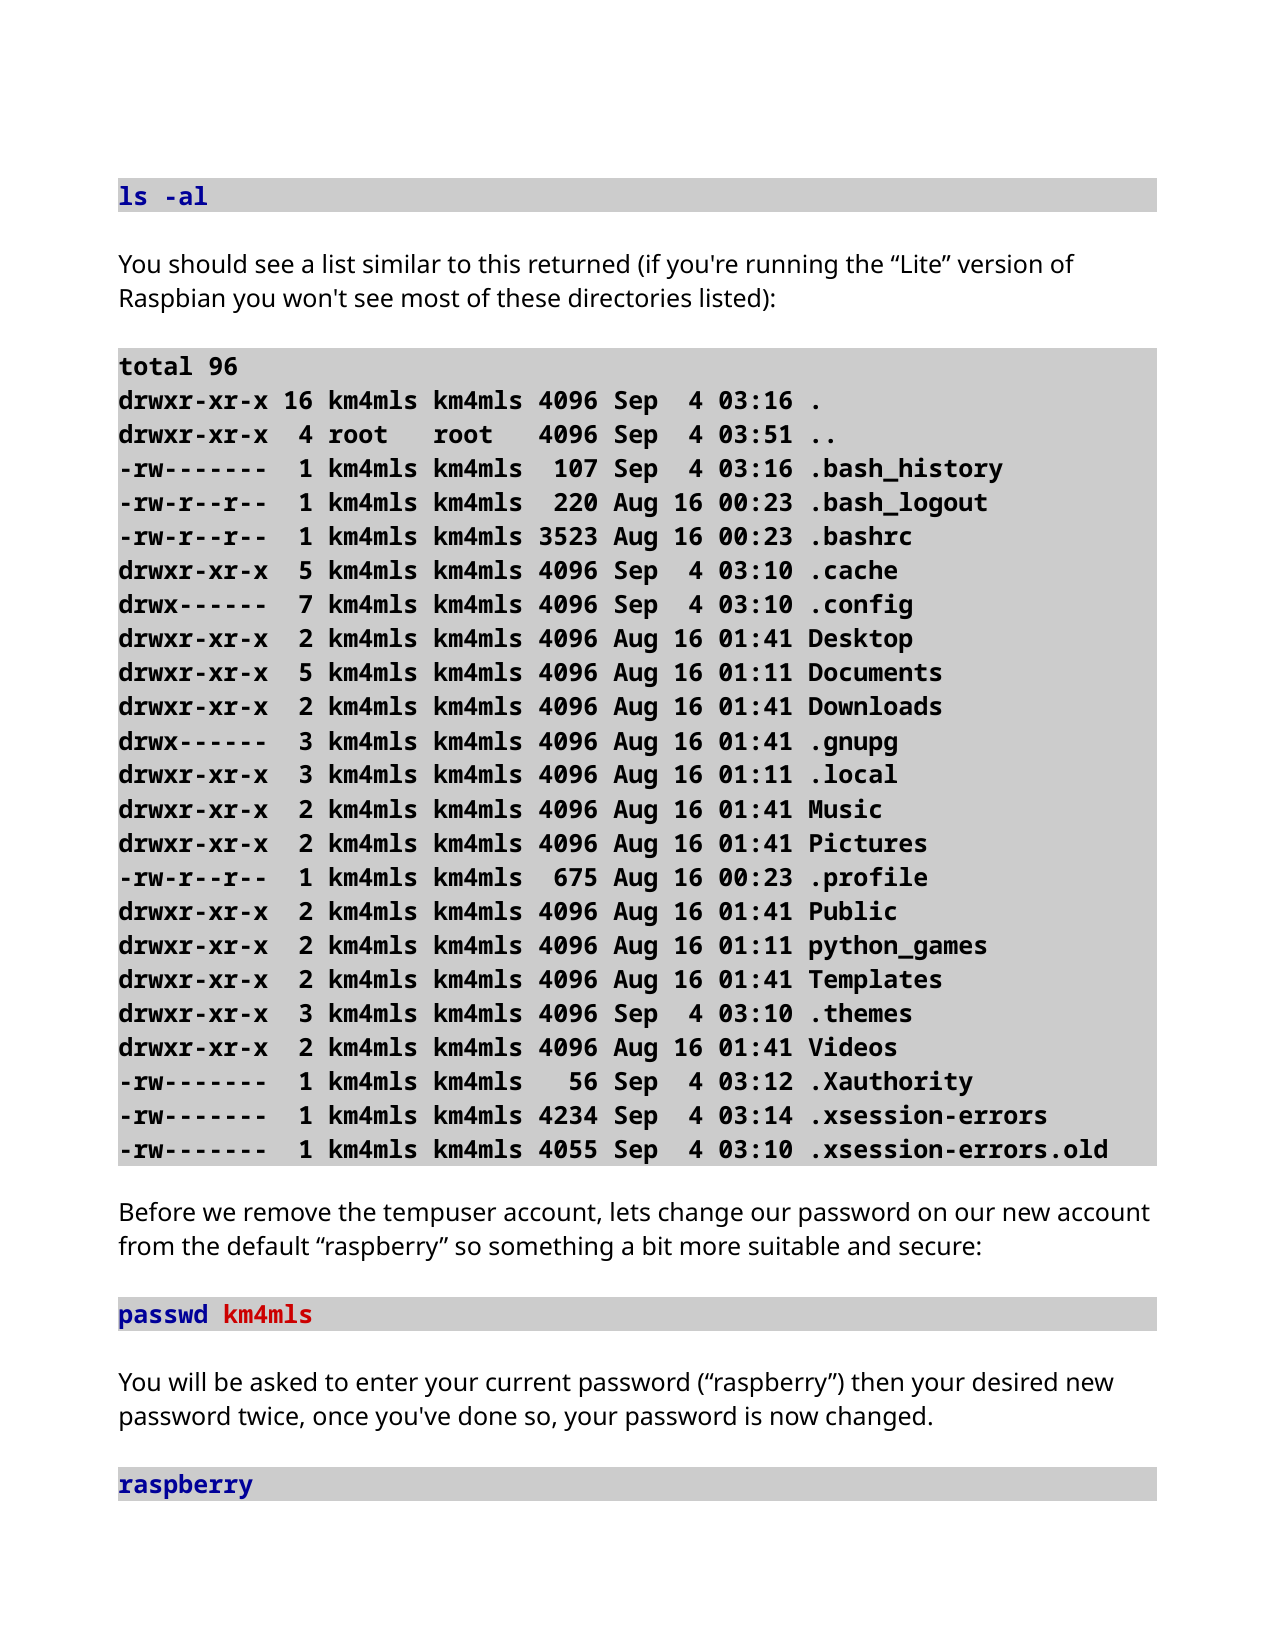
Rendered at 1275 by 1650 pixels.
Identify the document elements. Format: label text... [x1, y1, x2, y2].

text drwxr-xr-x 3 km4mls km4mls 4096 Aug 16 01:11 .local [118, 757, 1157, 791]
text -rw------- 1 km4mls km4mls 107 Sep 4 03:16 .bash_history [118, 451, 1157, 485]
text ls -al [118, 178, 1157, 212]
text drwxr-xr-x 2 km4mls km4mls 4096 Aug 16 01:41 Templates [118, 962, 1157, 996]
text drwxr-xr-x 5 km4mls km4mls 4096 Aug 16 01:11 Documents [118, 655, 1157, 689]
text drwxr-xr-x 2 km4mls km4mls 4096 Aug 16 01:41 Public [118, 893, 1157, 927]
text -rw------- 1 km4mls km4mls 4055 Sep 4 03:10 .xsession-errors.old [118, 1132, 1157, 1166]
text drwxr-xr-x 16 km4mls km4mls 4096 Sep 4 03:16 . [118, 382, 1157, 417]
text -rw-r--r-- 1 km4mls km4mls 220 Aug 16 00:23 .bash_logout [118, 485, 1157, 519]
text total 96 [118, 348, 1157, 382]
text drwxr-xr-x 2 km4mls km4mls 4096 Aug 16 01:41 Music [118, 791, 1157, 825]
text passwd km4mls [118, 1297, 1157, 1331]
text You should see a list similar to this returned (if you're running the “Lite” version of Raspbian you won't see most of these directories listed): [118, 246, 1157, 314]
text -rw------- 1 km4mls km4mls 56 Sep 4 03:12 .Xauthority [118, 1064, 1157, 1098]
text drwxr-xr-x 4 root root 4096 Sep 4 03:51 .. [118, 417, 1157, 451]
text drwx------ 7 km4mls km4mls 4096 Sep 4 03:10 .config [118, 587, 1157, 621]
text drwxr-xr-x 5 km4mls km4mls 4096 Sep 4 03:10 .cache [118, 553, 1157, 587]
text -rw------- 1 km4mls km4mls 4234 Sep 4 03:14 .xsession-errors [118, 1098, 1157, 1132]
text drwxr-xr-x 2 km4mls km4mls 4096 Aug 16 01:41 Downloads [118, 689, 1157, 723]
text drwxr-xr-x 2 km4mls km4mls 4096 Aug 16 01:41 Videos [118, 1030, 1157, 1064]
text drwxr-xr-x 2 km4mls km4mls 4096 Aug 16 01:11 python_games [118, 927, 1157, 962]
text drwxr-xr-x 2 km4mls km4mls 4096 Aug 16 01:41 Pictures [118, 825, 1157, 859]
text Before we remove the tempuser account, lets change our password on our new account from the default “raspberry” so something a bit more suitable and secure: [118, 1195, 1157, 1263]
text drwxr-xr-x 2 km4mls km4mls 4096 Aug 16 01:41 Desktop [118, 621, 1157, 655]
text raspberry [118, 1467, 1157, 1501]
text You will be asked to enter your current password (“raspberry”) then your desired new password twice, once you've done so, your password is now changed. [118, 1365, 1157, 1433]
text -rw-r--r-- 1 km4mls km4mls 3523 Aug 16 00:23 .bashrc [118, 519, 1157, 553]
text -rw-r--r-- 1 km4mls km4mls 675 Aug 16 00:23 .profile [118, 859, 1157, 893]
text drwx------ 3 km4mls km4mls 4096 Aug 16 01:41 .gnupg [118, 723, 1157, 757]
text drwxr-xr-x 3 km4mls km4mls 4096 Sep 4 03:10 .themes [118, 996, 1157, 1030]
